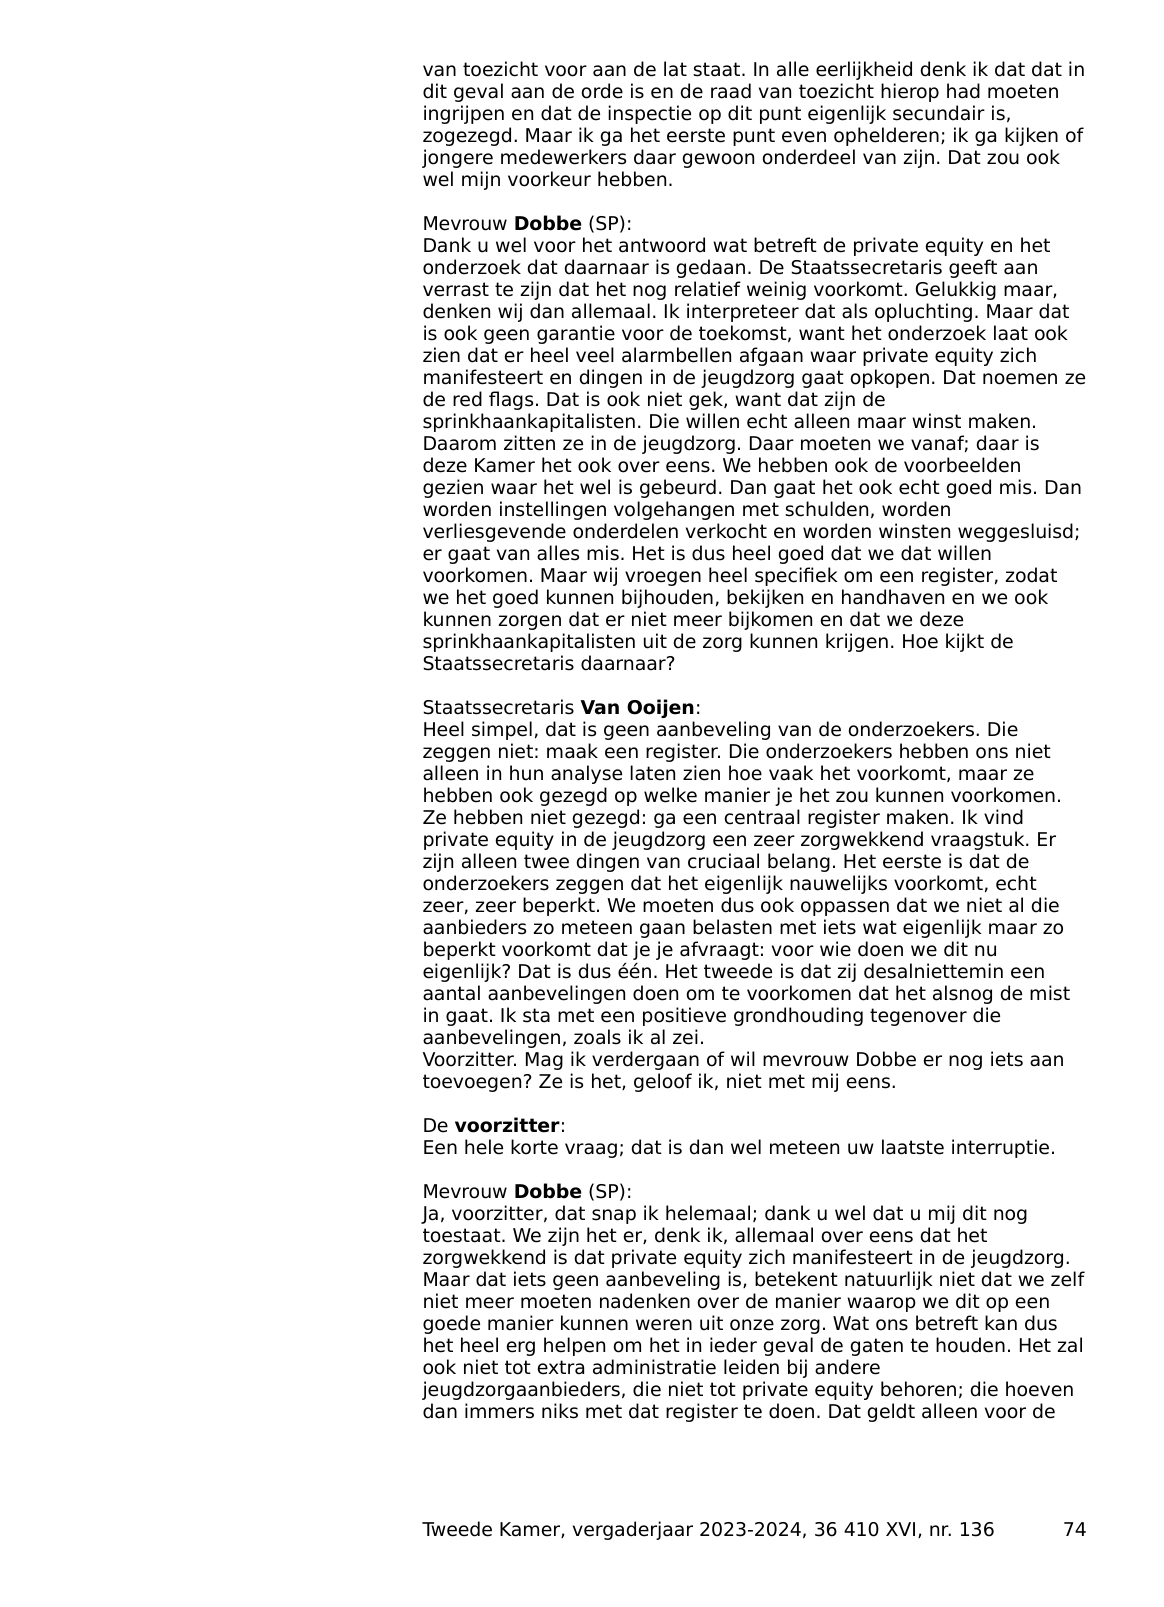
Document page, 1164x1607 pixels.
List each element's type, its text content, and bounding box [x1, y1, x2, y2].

text Mevrouw Dobbe (SP): [422, 1181, 1087, 1203]
text van toezicht voor aan de lat staat. In alle eerlijkheid denk ik dat dat in dit geval aan de orde is en de raad van toezicht hierop had moeten ingrijpen en dat de inspectie op dit punt eigenlijk secundair is, zogezegd. Maar ik ga het eerste punt even ophelderen; ik ga kijken of jongere medewerkers daar gewoon onderdeel van zijn. Dat zou ook wel mijn voorkeur hebben. [422, 59, 1087, 191]
text Ja, voorzitter, dat snap ik helemaal; dank u wel dat u mij dit nog toestaat. We zijn het er, denk ik, allemaal over eens dat het zorgwekkend is dat private equity zich manifesteert in de jeugdzorg. Maar dat iets geen aanbeveling is, betekent natuurlijk niet dat we zelf niet meer moeten nadenken over de manier waarop we dit op een goede manier kunnen weren uit onze zorg. Wat ons betreft kan dus het heel erg helpen om het in ieder geval de gaten te houden. Het zal ook niet tot extra administratie leiden bij andere jeugdzorgaanbieders, die niet tot private equity behoren; die hoeven dan immers niks met dat register te doen. Dat geldt alleen voor de [422, 1203, 1087, 1423]
text Dank u wel voor het antwoord wat betreft de private equity en het onderzoek dat daarnaar is gedaan. De Staatssecretaris geeft aan verrast te zijn dat het nog relatief weinig voorkomt. Gelukkig maar, denken wij dan allemaal. Ik interpreteer dat als opluchting. Maar dat is ook geen garantie voor de toekomst, want het onderzoek laat ook zien dat er heel veel alarmbellen afgaan waar private equity zich manifesteert en dingen in de jeugdzorg gaat opkopen. Dat noemen ze de red flags. Dat is ook niet gek, want dat zijn de sprinkhaankapitalisten. Die willen echt alleen maar winst maken. Daarom zitten ze in de jeugdzorg. Daar moeten we vanaf; daar is deze Kamer het ook over eens. We hebben ook de voorbeelden gezien waar het wel is gebeurd. Dan gaat het ook echt goed mis. Dan worden instellingen volgehangen met schulden, worden verliesgevende onderdelen verkocht en worden winsten weggesluisd; er gaat van alles mis. Het is dus heel goed dat we dat willen voorkomen. Maar wij vroegen heel specifiek om een register, zodat we het goed kunnen bijhouden, bekijken en handhaven en we ook kunnen zorgen dat er niet meer bijkomen en dat we deze sprinkhaankapitalisten uit de zorg kunnen krijgen. Hoe kijkt de Staatssecretaris daarnaar? [422, 235, 1087, 675]
text Staatssecretaris Van Ooijen: [422, 697, 1087, 719]
text De voorzitter: [422, 1115, 1087, 1137]
text Heel simpel, dat is geen aanbeveling van de onderzoekers. Die zeggen niet: maak een register. Die onderzoekers hebben ons niet alleen in hun analyse laten zien hoe vaak het voorkomt, maar ze hebben ook gezegd op welke manier je het zou kunnen voorkomen. Ze hebben niet gezegd: ga een centraal register maken. Ik vind private equity in de jeugdzorg een zeer zorgwekkend vraagstuk. Er zijn alleen twee dingen van cruciaal belang. Het eerste is dat de onderzoekers zeggen dat het eigenlijk nauwelijks voorkomt, echt zeer, zeer beperkt. We moeten dus ook oppassen dat we niet al die aanbieders zo meteen gaan belasten met iets wat eigenlijk maar zo beperkt voorkomt dat je je afvraagt: voor wie doen we dit nu eigenlijk? Dat is dus één. Het tweede is dat zij desalniettemin een aantal aanbevelingen doen om te voorkomen dat het alsnog de mist in gaat. Ik sta met een positieve grondhouding tegenover die aanbevelingen, zoals ik al zei. [422, 719, 1087, 1048]
text Mevrouw Dobbe (SP): [422, 213, 1087, 235]
text Een hele korte vraag; dat is dan wel meteen uw laatste interruptie. [422, 1137, 1087, 1159]
text Voorzitter. Mag ik verdergaan of wil mevrouw Dobbe er nog iets aan toevoegen? Ze is het, geloof ik, niet met mij eens. [422, 1048, 1087, 1092]
